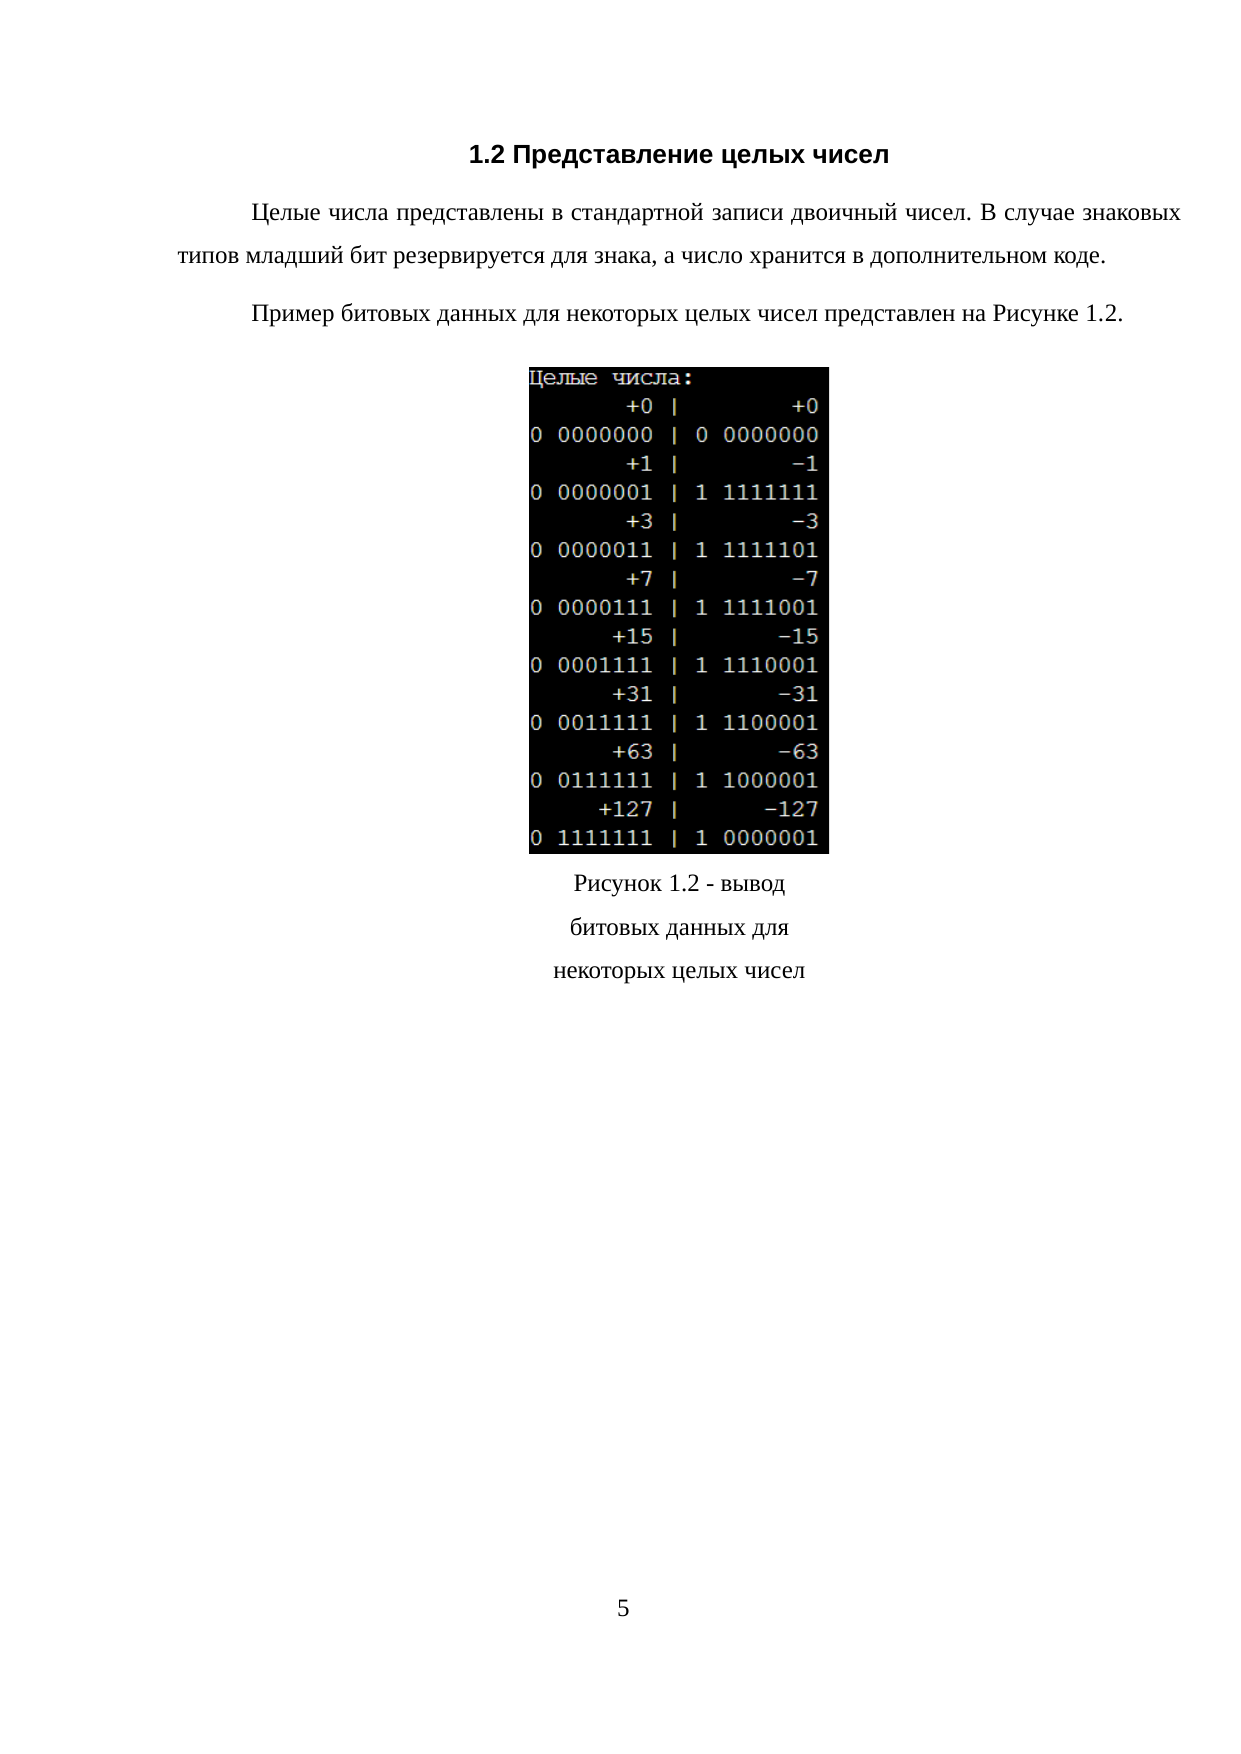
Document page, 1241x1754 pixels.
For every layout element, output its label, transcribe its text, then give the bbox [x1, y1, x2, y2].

picture [529, 367, 830, 854]
text Целые числа представлены в стандартной записи двоичный чисел. В случае знаковых типов младший бит резервируется для знака, а число хранится в дополнительном коде. [177, 197, 1181, 269]
subtitle Представление целых чисел [177, 139, 1181, 169]
text Рисунок 1.2 - вывод битовых данных для некоторых целых чисел [529, 854, 829, 983]
text Пример битовых данных для некоторых целых чисел представлен на Рисунке 1.2. [177, 298, 1181, 326]
